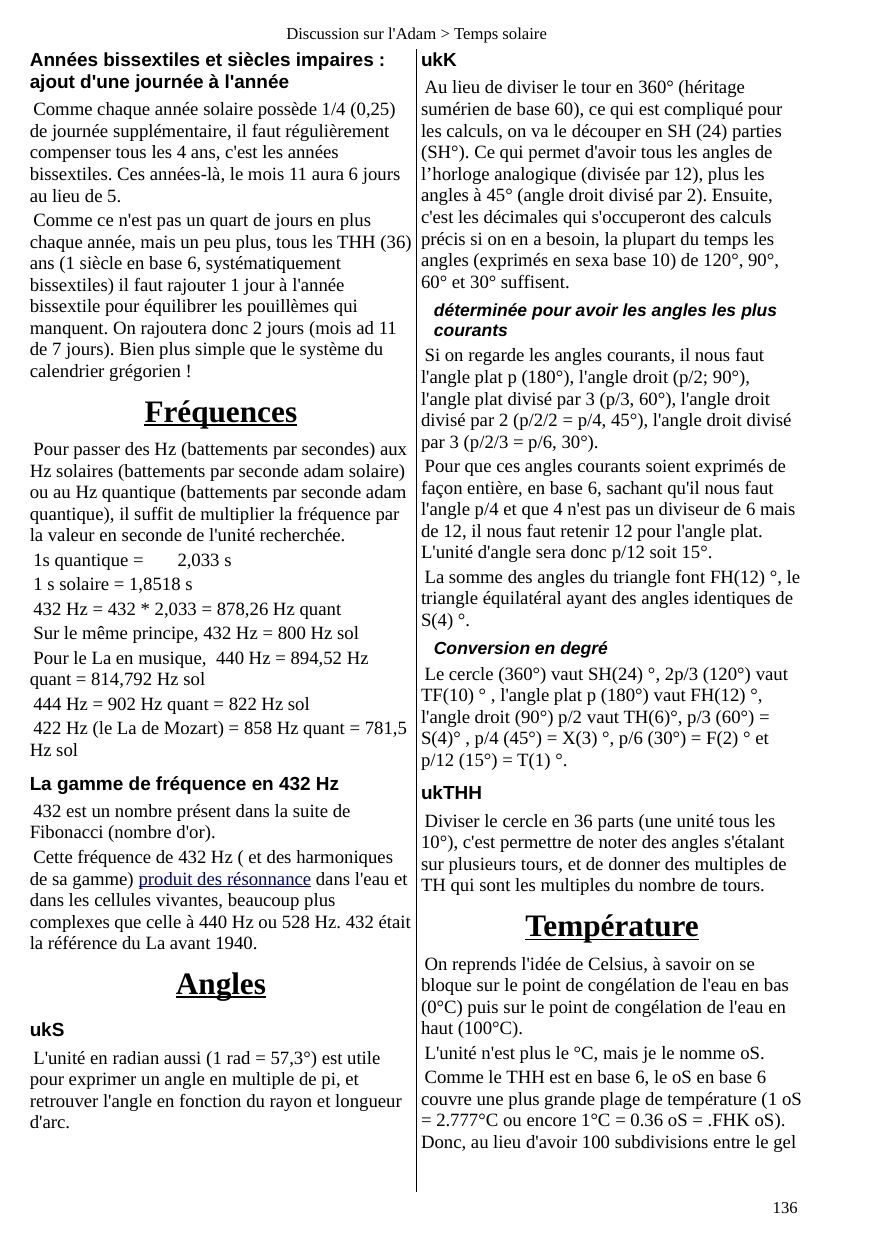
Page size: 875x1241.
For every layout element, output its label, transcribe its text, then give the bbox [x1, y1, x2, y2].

text Pour le La en musique, 440 Hz = 894,52 Hz quant = 814,792 Hz sol [29, 647, 412, 690]
text On reprends l'idée de Celsius, à savoir on se bloque sur le point de congélation de l'eau en bas (0°C) puis sur le point de congélation de l'eau en haut (100°C). [421, 952, 803, 1039]
subtitle ukTHH [421, 782, 803, 804]
subtitle Conversion en degré [434, 638, 803, 658]
text Comme le THH est en base 6, le oS en base 6 couvre une plus grande plage de température (1 oS = 2.777°C ou encore 1°C = 0.36 oS = .FHK oS). Donc, au lieu d'avoir 100 subdivisions entre le gel [421, 1066, 803, 1152]
text Au lieu de diviser le tour en 360° (héritage sumérien de base 60), ce qui est compliqué pour les calculs, on va le découper en SH (24) parties (SH°). Ce qui permet d'avoir tous les angles de l’horloge analogique (divisée par 12), plus les angles à 45° (angle droit divisé par 2). Ensuite, c'est les décimales qui s'occuperont des calculs précis si on en a besoin, la plupart du temps les angles (exprimés en sexa base 10) de 120°, 90°, 60° et 30° suffisent. [421, 76, 803, 292]
text 1s quantique = 2,033 s [29, 549, 412, 570]
text Pour que ces angles courants soient exprimés de façon entière, en base 6, sachant qu'il nous faut l'angle p/4 et que 4 n'est pas un diviseur de 6 mais de 12, il nous faut retenir 12 pour l'angle plat. L'unité d'angle sera donc p/12 soit 15°. [421, 455, 803, 563]
subtitle déterminée pour avoir les angles les plus courants [434, 300, 803, 340]
text Pour passer des Hz (battements par secondes) aux Hz solaires (battements par seconde adam solaire) ou au Hz quantique (battements par seconde adam quantique), il suffit de multiplier la fréquence par la valeur en seconde de l'unité recherchée. [29, 438, 412, 546]
text Comme chaque année solaire possède 1/4 (0,25) de journée supplémentaire, il faut régulièrement compenser tous les 4 ans, c'est les années bissextiles. Ces années-là, le mois 11 aura 6 jours au lieu de 5. [29, 98, 412, 206]
text 432 Hz = 432 * 2,033 = 878,26 Hz quant [29, 598, 412, 619]
text 444 Hz = 902 Hz quant = 822 Hz sol [29, 693, 412, 714]
text Comme ce n'est pas un quart de jours en plus chaque année, mais un peu plus, tous les THH (36) ans (1 siècle en base 6, systématiquement bissextiles) il faut rajouter 1 jour à l'année bissextile pour équilibrer les pouillèmes qui manquent. On rajoutera donc 2 jours (mois ad 11 de 7 jours). Bien plus simple que le système du calendrier grégorien ! [29, 209, 412, 381]
subtitle Années bissextiles et siècles impaires : ajout d'une journée à l'année [29, 49, 412, 92]
text Diviser le cercle en 36 parts (une unité tous les 10°), c'est permettre de noter des angles s'étalant sur plusieurs tours, et de donner des multiples de TH qui sont les multiples du nombre de tours. [421, 810, 803, 896]
subtitle Température [421, 908, 803, 944]
subtitle Angles [29, 965, 412, 1001]
subtitle ukS [29, 1019, 412, 1041]
text La somme des angles du triangle font FH(12) °, le triangle équilatéral ayant des angles identiques de S(4) °. [421, 566, 803, 630]
text Cette fréquence de 432 Hz ( et des harmoniques de sa gamme) produit des résonnance dans l'eau et dans les cellules vivantes, beaucoup plus complexes que celle à 440 Hz ou 528 Hz. 432 était la référence du La avant 1940. [29, 846, 412, 954]
text Sur le même principe, 432 Hz = 800 Hz sol [29, 622, 412, 644]
subtitle ukK [421, 49, 803, 71]
subtitle La gamme de fréquence en 432 Hz [29, 772, 412, 794]
text 432 est un nombre présent dans la suite de Fibonacci (nombre d'or). [29, 800, 412, 843]
text Si on regarde les angles courants, il nous faut l'angle plat p (180°), l'angle droit (p/2; 90°), l'angle plat divisé par 3 (p/3, 60°), l'angle droit divisé par 2 (p/2/2 = p/4, 45°), l'angle droit divisé par 3 (p/2/3 = p/6, 30°). [421, 344, 803, 452]
text Le cercle (360°) vaut SH(24) °, 2p/3 (120°) vaut TF(10) ° , l'angle plat p (180°) vaut FH(12) °, l'angle droit (90°) p/2 vaut TH(6)°, p/3 (60°) = S(4)° , p/4 (45°) = X(3) °, p/6 (30°) = F(2) ° et p/12 (15°) = T(1) °. [421, 662, 803, 770]
text 1 s solaire = 1,8518 s [29, 573, 412, 595]
text 422 Hz (le La de Mozart) = 858 Hz quant = 781,5 Hz sol [29, 717, 412, 760]
subtitle Fréquences [29, 393, 412, 429]
text L'unité n'est plus le °C, mais je le nomme oS. [421, 1042, 803, 1063]
text L'unité en radian aussi (1 rad = 57,3°) est utile pour exprimer un angle en multiple de pi, et retrouver l'angle en fonction du rayon et longueur d'arc. [29, 1047, 412, 1133]
